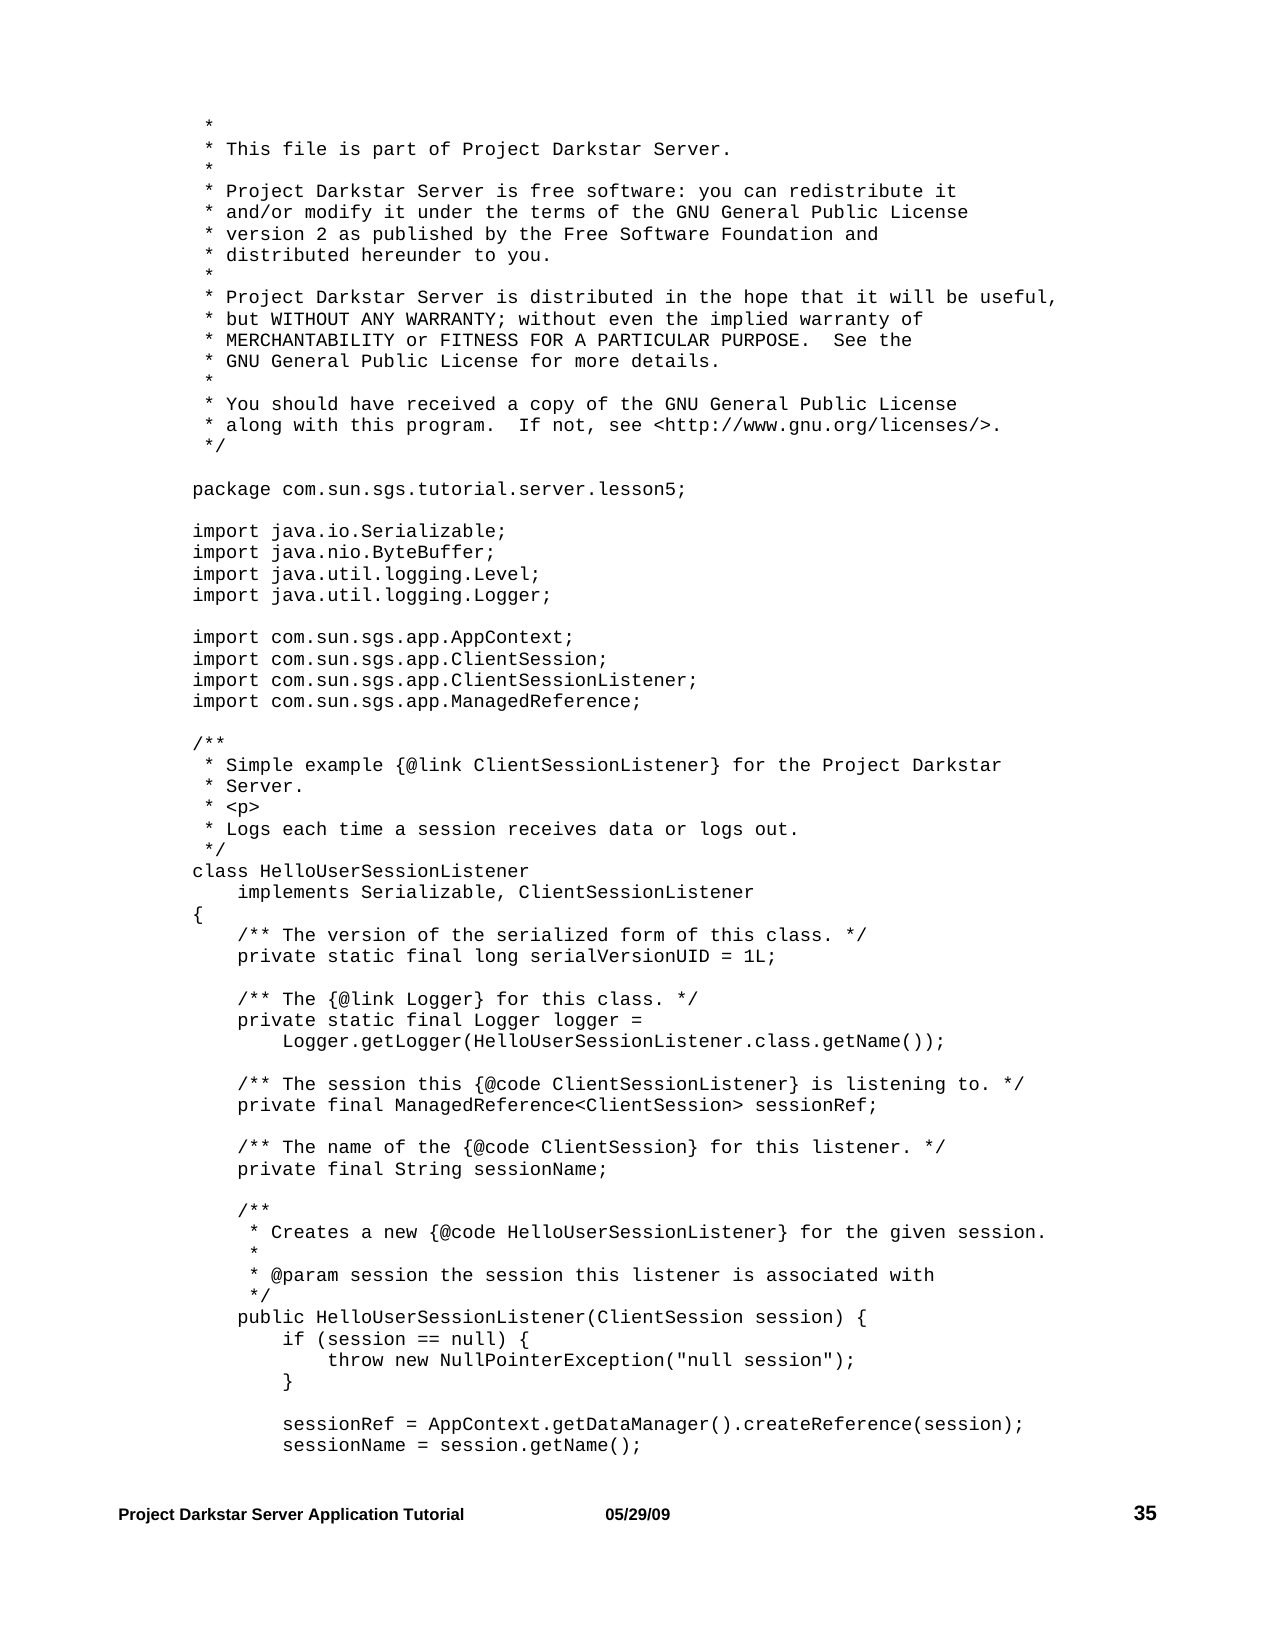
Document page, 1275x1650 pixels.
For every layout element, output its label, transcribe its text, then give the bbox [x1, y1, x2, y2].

text sessionRef = AppContext.getDataManager().createReference(session); [192, 1414, 1098, 1436]
text import java.util.logging.Level; [192, 564, 1098, 586]
text * Server. [192, 777, 1098, 798]
text public HelloUserSessionListener(ClientSession session) { [192, 1308, 1098, 1329]
text * Creates a new {@code HelloUserSessionListener} for the given session. [192, 1223, 1098, 1244]
text * [192, 1244, 1098, 1266]
text * GNU General Public License for more details. [192, 352, 1098, 373]
text */ [192, 1287, 1098, 1308]
text private static final long serialVersionUID = 1L; [192, 947, 1098, 968]
text sessionName = session.getName(); [192, 1436, 1098, 1457]
text package com.sun.sgs.tutorial.server.lesson5; [192, 479, 1098, 501]
text * Simple example {@link ClientSessionListener} for the Project Darkstar [192, 756, 1098, 777]
text implements Serializable, ClientSessionListener [192, 883, 1098, 904]
text import com.sun.sgs.app.AppContext; [192, 628, 1098, 649]
text * Project Darkstar Server is distributed in the hope that it will be useful, [192, 288, 1098, 309]
text */ [192, 437, 1098, 458]
text * version 2 as published by the Free Software Foundation and [192, 224, 1098, 246]
text import com.sun.sgs.app.ClientSession; [192, 649, 1098, 671]
text { [192, 904, 1098, 926]
text /** The session this {@code ClientSessionListener} is listening to. */ [192, 1074, 1098, 1096]
text * but WITHOUT ANY WARRANTY; without even the implied warranty of [192, 309, 1098, 331]
text if (session == null) { [192, 1329, 1098, 1351]
text class HelloUserSessionListener [192, 862, 1098, 883]
text * [192, 161, 1098, 182]
text import com.sun.sgs.app.ManagedReference; [192, 692, 1098, 713]
text /** The name of the {@code ClientSession} for this listener. */ [192, 1138, 1098, 1159]
text * along with this program. If not, see <http://www.gnu.org/licenses/>. [192, 416, 1098, 437]
text * [192, 267, 1098, 288]
text * MERCHANTABILITY or FITNESS FOR A PARTICULAR PURPOSE. See the [192, 331, 1098, 352]
text /** [192, 734, 1098, 756]
text import com.sun.sgs.app.ClientSessionListener; [192, 671, 1098, 692]
text */ [192, 841, 1098, 862]
text throw new NullPointerException("null session"); [192, 1351, 1098, 1372]
text * [192, 118, 1098, 139]
text import java.io.Serializable; [192, 522, 1098, 543]
text * <p> [192, 798, 1098, 819]
text } [192, 1372, 1098, 1393]
text * This file is part of Project Darkstar Server. [192, 139, 1098, 161]
text private static final Logger logger = [192, 1011, 1098, 1032]
text /** The version of the serialized form of this class. */ [192, 926, 1098, 947]
text private final String sessionName; [192, 1159, 1098, 1181]
text * Logs each time a session receives data or logs out. [192, 819, 1098, 841]
text /** [192, 1202, 1098, 1223]
text import java.util.logging.Logger; [192, 586, 1098, 607]
text Logger.getLogger(HelloUserSessionListener.class.getName()); [192, 1032, 1098, 1053]
text * Project Darkstar Server is free software: you can redistribute it [192, 182, 1098, 203]
text * @param session the session this listener is associated with [192, 1266, 1098, 1287]
text /** The {@link Logger} for this class. */ [192, 989, 1098, 1011]
text * distributed hereunder to you. [192, 246, 1098, 267]
text private final ManagedReference<ClientSession> sessionRef; [192, 1096, 1098, 1117]
text import java.nio.ByteBuffer; [192, 543, 1098, 564]
text * and/or modify it under the terms of the GNU General Public License [192, 203, 1098, 224]
text * You should have received a copy of the GNU General Public License [192, 394, 1098, 416]
text * [192, 373, 1098, 394]
